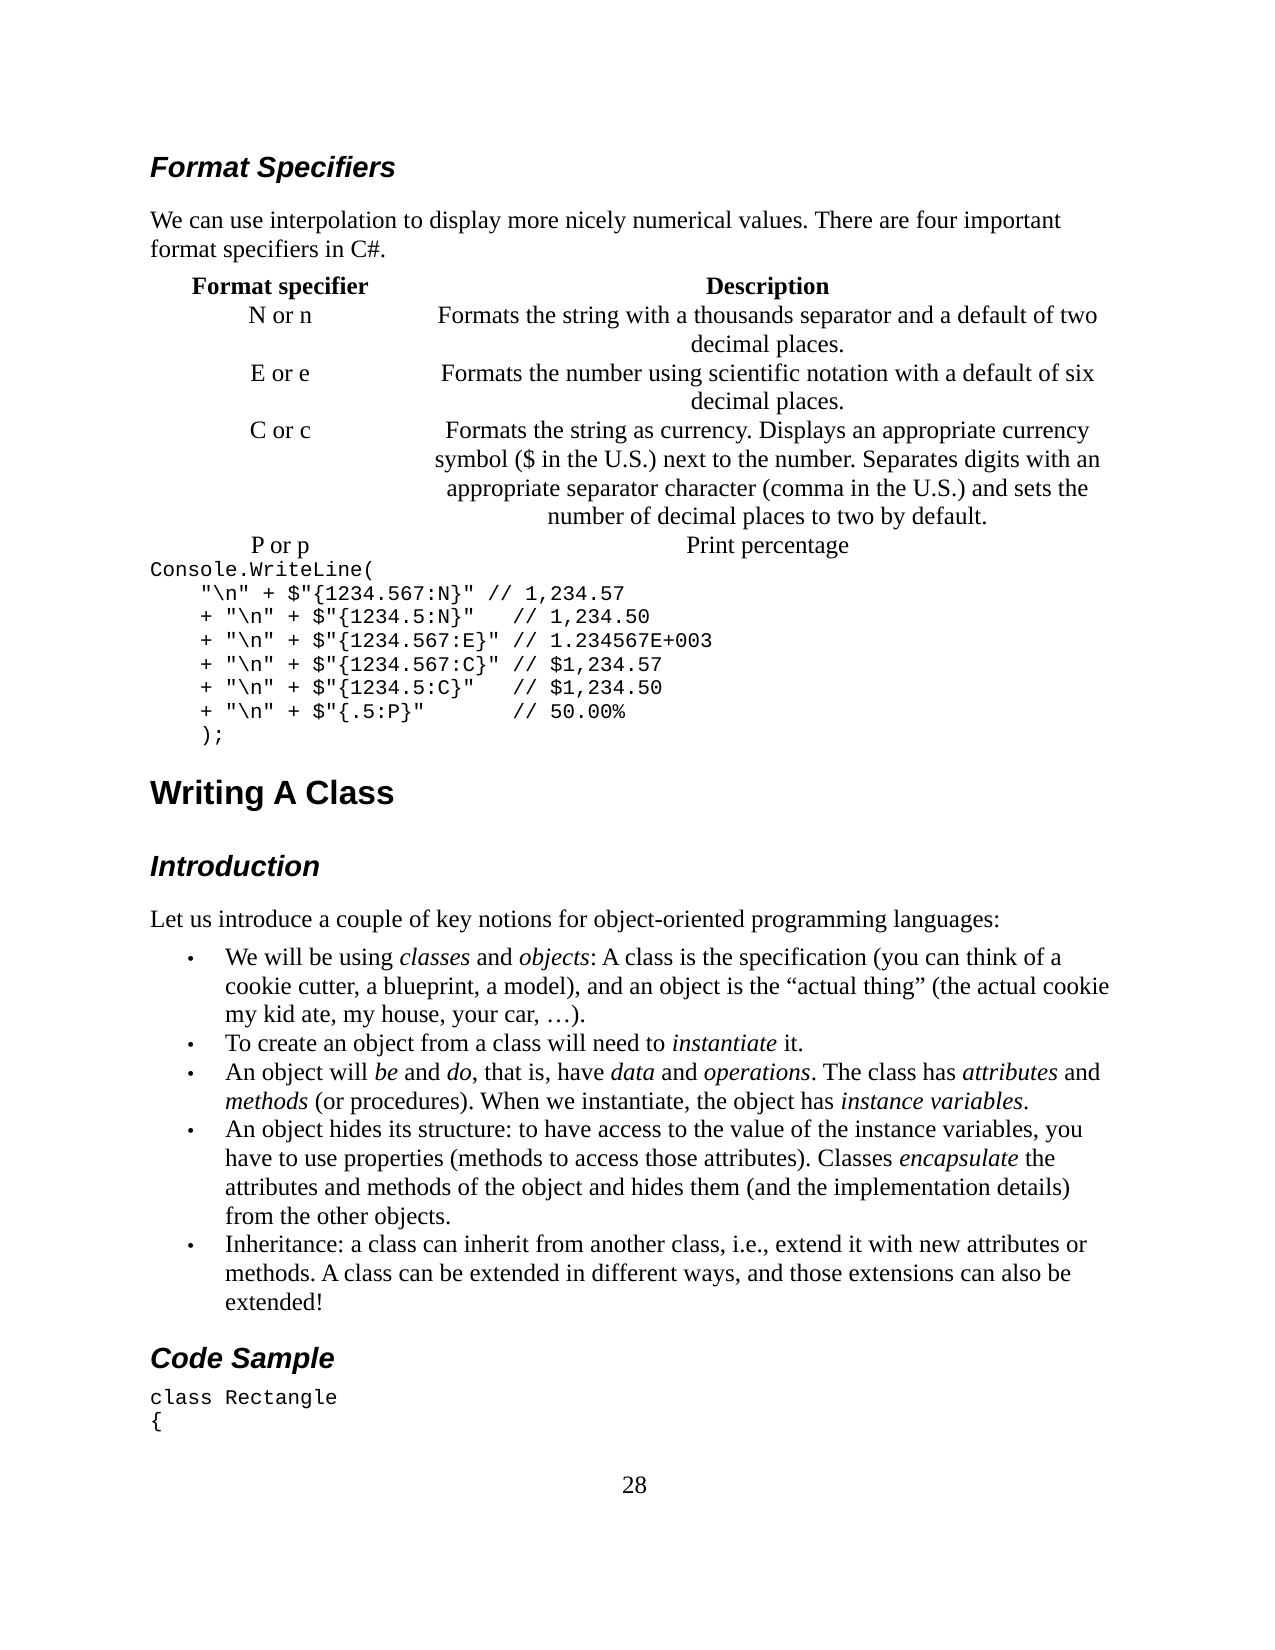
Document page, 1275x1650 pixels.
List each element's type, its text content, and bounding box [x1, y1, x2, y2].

text + "\n" + $"{.5:P}" // 50.00% [150, 701, 1125, 724]
text + "\n" + $"{1234.567:E}" // 1.234567E+003 [150, 630, 1125, 653]
text We can use interpolation to display more nicely numerical values. There are four important format specifiers in C#. [150, 205, 1125, 262]
text Let us introduce a couple of key notions for object-oriented programming languages: [150, 904, 1125, 933]
text { [150, 1410, 1125, 1434]
text + "\n" + $"{1234.5:N}" // 1,234.50 [150, 606, 1125, 630]
table_cell Formats the string with a thousands separator and a default of two decimal places. [410, 300, 1125, 358]
subtitle Code Sample [150, 1341, 1125, 1374]
table_header Format specifier [150, 271, 410, 300]
list Inheritance: a class can inherit from another class, i.e., extend it with new attributes or methods. A class can be extended in different ways, and those extensions can also be extended! [187, 1229, 1125, 1316]
text + "\n" + $"{1234.5:C}" // $1,234.50 [150, 677, 1125, 701]
table_cell N or n [150, 300, 410, 358]
list An object hides its structure: to have access to the value of the instance variables, you have to use properties (methods to access those attributes). Classes encapsulate the attributes and methods of the object and hides them (and the implementation details) from the other objects. [187, 1114, 1125, 1229]
text Console.WriteLine( [150, 559, 1125, 583]
subtitle Format Specifiers [150, 150, 1125, 183]
text "\n" + $"{1234.567:N}" // 1,234.57 [150, 583, 1125, 606]
list To create an object from a class will need to instantiate it. [187, 1028, 1125, 1057]
table_cell Formats the string as currency. Displays an appropriate currency symbol ($ in the U.S.) next to the number. Separates digits with an appropriate separator character (comma in the U.S.) and sets the number of decimal places to two by default. [410, 415, 1125, 530]
list We will be using classes and objects: A class is the specification (you can think of a cookie cutter, a blueprint, a model), and an object is the “actual thing” (the actual cookie my kid ate, my house, your car, …). [187, 942, 1125, 1028]
subtitle Writing A Class [150, 773, 1125, 812]
text class Rectangle [150, 1387, 1125, 1410]
subtitle Introduction [150, 849, 1125, 883]
table_header Description [410, 271, 1125, 300]
table_cell Print percentage [410, 530, 1125, 559]
text ); [150, 724, 1125, 748]
table_cell P or p [150, 530, 410, 559]
table_cell Formats the number using scientific notation with a default of six decimal places. [410, 358, 1125, 415]
table_cell E or e [150, 358, 410, 415]
list An object will be and do, that is, have data and operations. The class has attributes and methods (or procedures). When we instantiate, the object has instance variables. [187, 1057, 1125, 1114]
text + "\n" + $"{1234.567:C}" // $1,234.57 [150, 653, 1125, 677]
table_cell C or c [150, 415, 410, 530]
